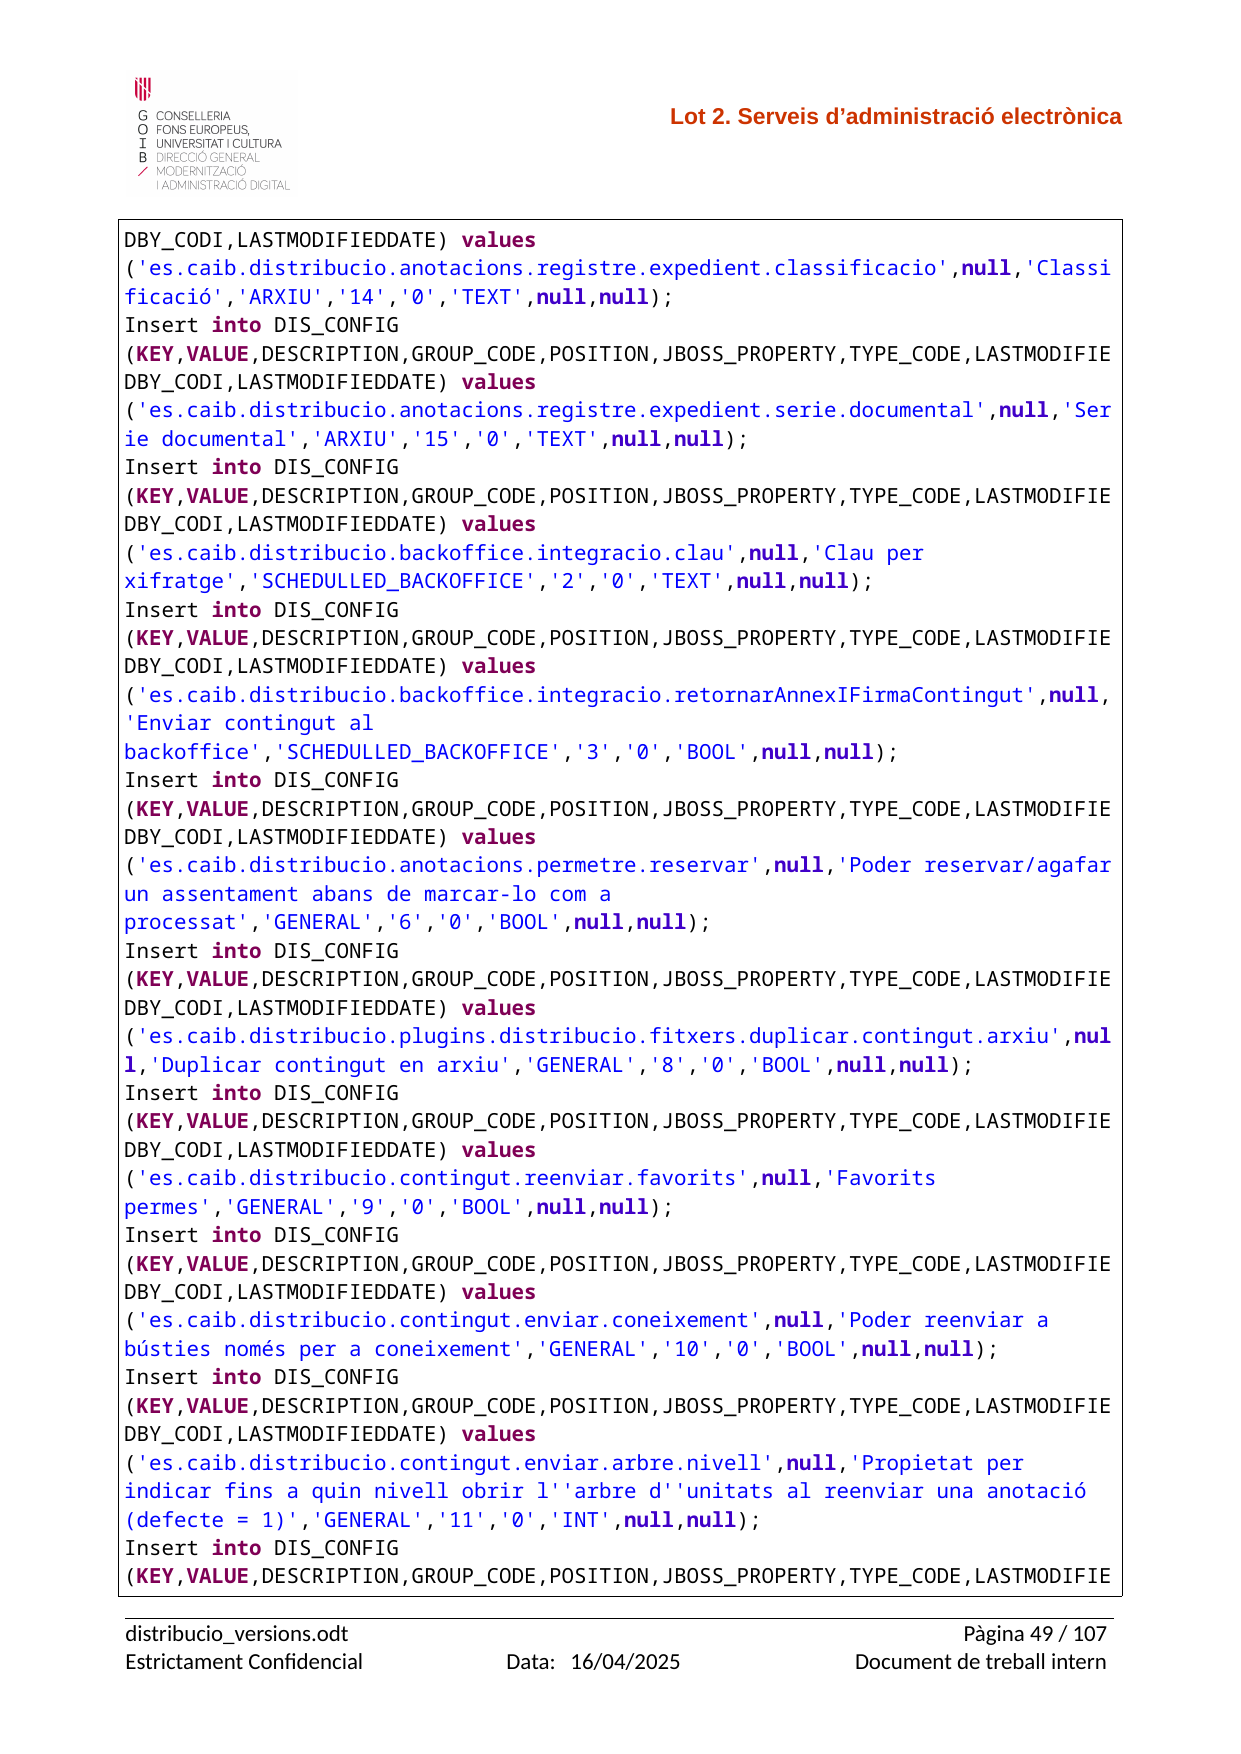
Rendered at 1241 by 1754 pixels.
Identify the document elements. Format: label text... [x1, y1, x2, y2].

picture [126, 70, 299, 197]
table_header DBY_CODI,LASTMODIFIEDDATE) values ('es.caib.distribucio.anotacions.registre.expedient.classificacio',null,'Classificació','ARXIU','14','0','TEXT',null,null); Insert into DIS_CONFIG (KEY,VALUE,DESCRIPTION,GROUP_CODE,POSITION,JBOSS_PROPERTY,TYPE_CODE,LASTMODIFIEDBY_CODI,LASTMODIFIEDDATE) values ('es.caib.distribucio.anotacions.registre.expedient.serie.documental',null,'Serie documental','ARXIU','15','0','TEXT',null,null); Insert into DIS_CONFIG (KEY,VALUE,DESCRIPTION,GROUP_CODE,POSITION,JBOSS_PROPERTY,TYPE_CODE,LASTMODIFIEDBY_CODI,LASTMODIFIEDDATE) values ('es.caib.distribucio.backoffice.integracio.clau',null,'Clau per xifratge','SCHEDULLED_BACKOFFICE','2','0','TEXT',null,null); Insert into DIS_CONFIG (KEY,VALUE,DESCRIPTION,GROUP_CODE,POSITION,JBOSS_PROPERTY,TYPE_CODE,LASTMODIFIEDBY_CODI,LASTMODIFIEDDATE) values ('es.caib.distribucio.backoffice.integracio.retornarAnnexIFirmaContingut',null,'Enviar contingut al backoffice','SCHEDULLED_BACKOFFICE','3','0','BOOL',null,null); Insert into DIS_CONFIG (KEY,VALUE,DESCRIPTION,GROUP_CODE,POSITION,JBOSS_PROPERTY,TYPE_CODE,LASTMODIFIEDBY_CODI,LASTMODIFIEDDATE) values ('es.caib.distribucio.anotacions.permetre.reservar',null,'Poder reservar/agafar un assentament abans de marcar-lo com a processat','GENERAL','6','0','BOOL',null,null); Insert into DIS_CONFIG (KEY,VALUE,DESCRIPTION,GROUP_CODE,POSITION,JBOSS_PROPERTY,TYPE_CODE,LASTMODIFIEDBY_CODI,LASTMODIFIEDDATE) values ('es.caib.distribucio.plugins.distribucio.fitxers.duplicar.contingut.arxiu',null,'Duplicar contingut en arxiu','GENERAL','8','0','BOOL',null,null); Insert into DIS_CONFIG (KEY,VALUE,DESCRIPTION,GROUP_CODE,POSITION,JBOSS_PROPERTY,TYPE_CODE,LASTMODIFIEDBY_CODI,LASTMODIFIEDDATE) values ('es.caib.distribucio.contingut.reenviar.favorits',null,'Favorits permes','GENERAL','9','0','BOOL',null,null); Insert into DIS_CONFIG (KEY,VALUE,DESCRIPTION,GROUP_CODE,POSITION,JBOSS_PROPERTY,TYPE_CODE,LASTMODIFIEDBY_CODI,LASTMODIFIEDDATE) values ('es.caib.distribucio.contingut.enviar.coneixement',null,'Poder reenviar a bústies només per a coneixement','GENERAL','10','0','BOOL',null,null); Insert into DIS_CONFIG (KEY,VALUE,DESCRIPTION,GROUP_CODE,POSITION,JBOSS_PROPERTY,TYPE_CODE,LASTMODIFIEDBY_CODI,LASTMODIFIEDDATE) values ('es.caib.distribucio.contingut.enviar.arbre.nivell',null,'Propietat per indicar fins a quin nivell obrir l''arbre d''unitats al reenviar una anotació (defecte = 1)','GENERAL','11','0','INT',null,null); Insert into DIS_CONFIG (KEY,VALUE,DESCRIPTION,GROUP_CODE,POSITION,JBOSS_PROPERTY,TYPE_CODE,LASTMODIFIE [119, 220, 1122, 1596]
